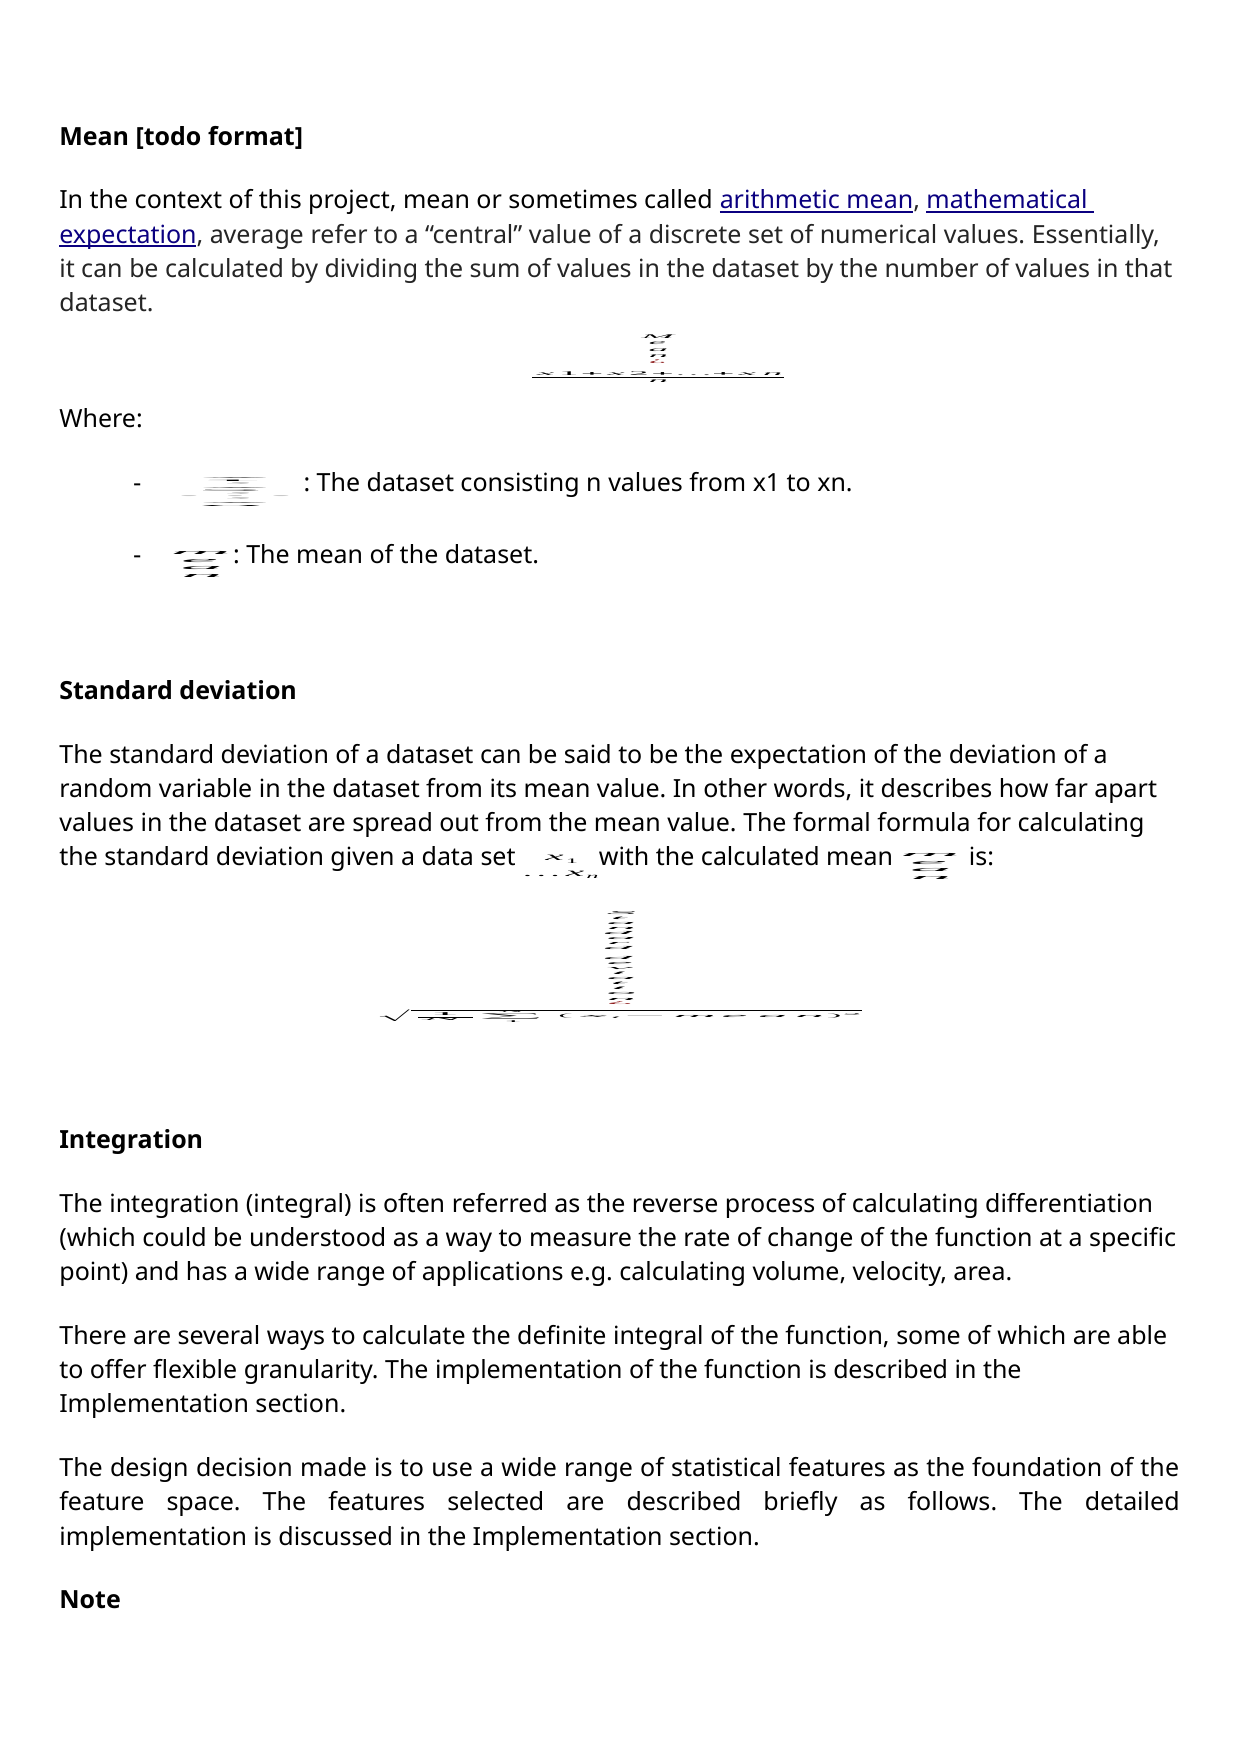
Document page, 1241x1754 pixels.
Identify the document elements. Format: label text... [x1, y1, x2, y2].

text Mean [todo format] [59, 118, 1181, 152]
list : The dataset consisting n values from x1 to xn. [133, 465, 1181, 507]
text The standard deviation of a dataset can be said to be the expectation of the deviation of a random variable in the dataset from its mean value. In other words, it describes how far apart values in the dataset are spread out from the mean value. The formal formula for calculating the standard deviation given a data set with the calculated mean is: [59, 736, 1181, 880]
text Integration [59, 1122, 1181, 1156]
text The design decision made is to use a wide range of statistical features as the foundation of the feature space. The features selected are described briefly as follows. The detailed implementation is discussed in the Implementation section. [59, 1450, 1181, 1552]
text Where: [59, 401, 1181, 435]
list : The mean of the dataset. [133, 537, 1181, 578]
text Standard deviation [59, 672, 1181, 706]
text The integration (integral) is often referred as the reverse process of calculating differentiation (which could be understood as a way to measure the rate of change of the function at a specific point) and has a wide range of applications e.g. calculating volume, velocity, area. [59, 1186, 1181, 1288]
text Note [59, 1582, 1181, 1616]
text There are several ways to calculate the definite integral of the function, some of which are able to offer flexible granularity. The implementation of the function is described in the Implementation section. [59, 1318, 1181, 1420]
text In the context of this project, mean or sometimes called arithmetic mean, mathematical expectation, average refer to a “central” value of a discrete set of numerical values. Essentially, it can be calculated by dividing the sum of values in the dataset by the number of values in that dataset. [59, 182, 1181, 318]
